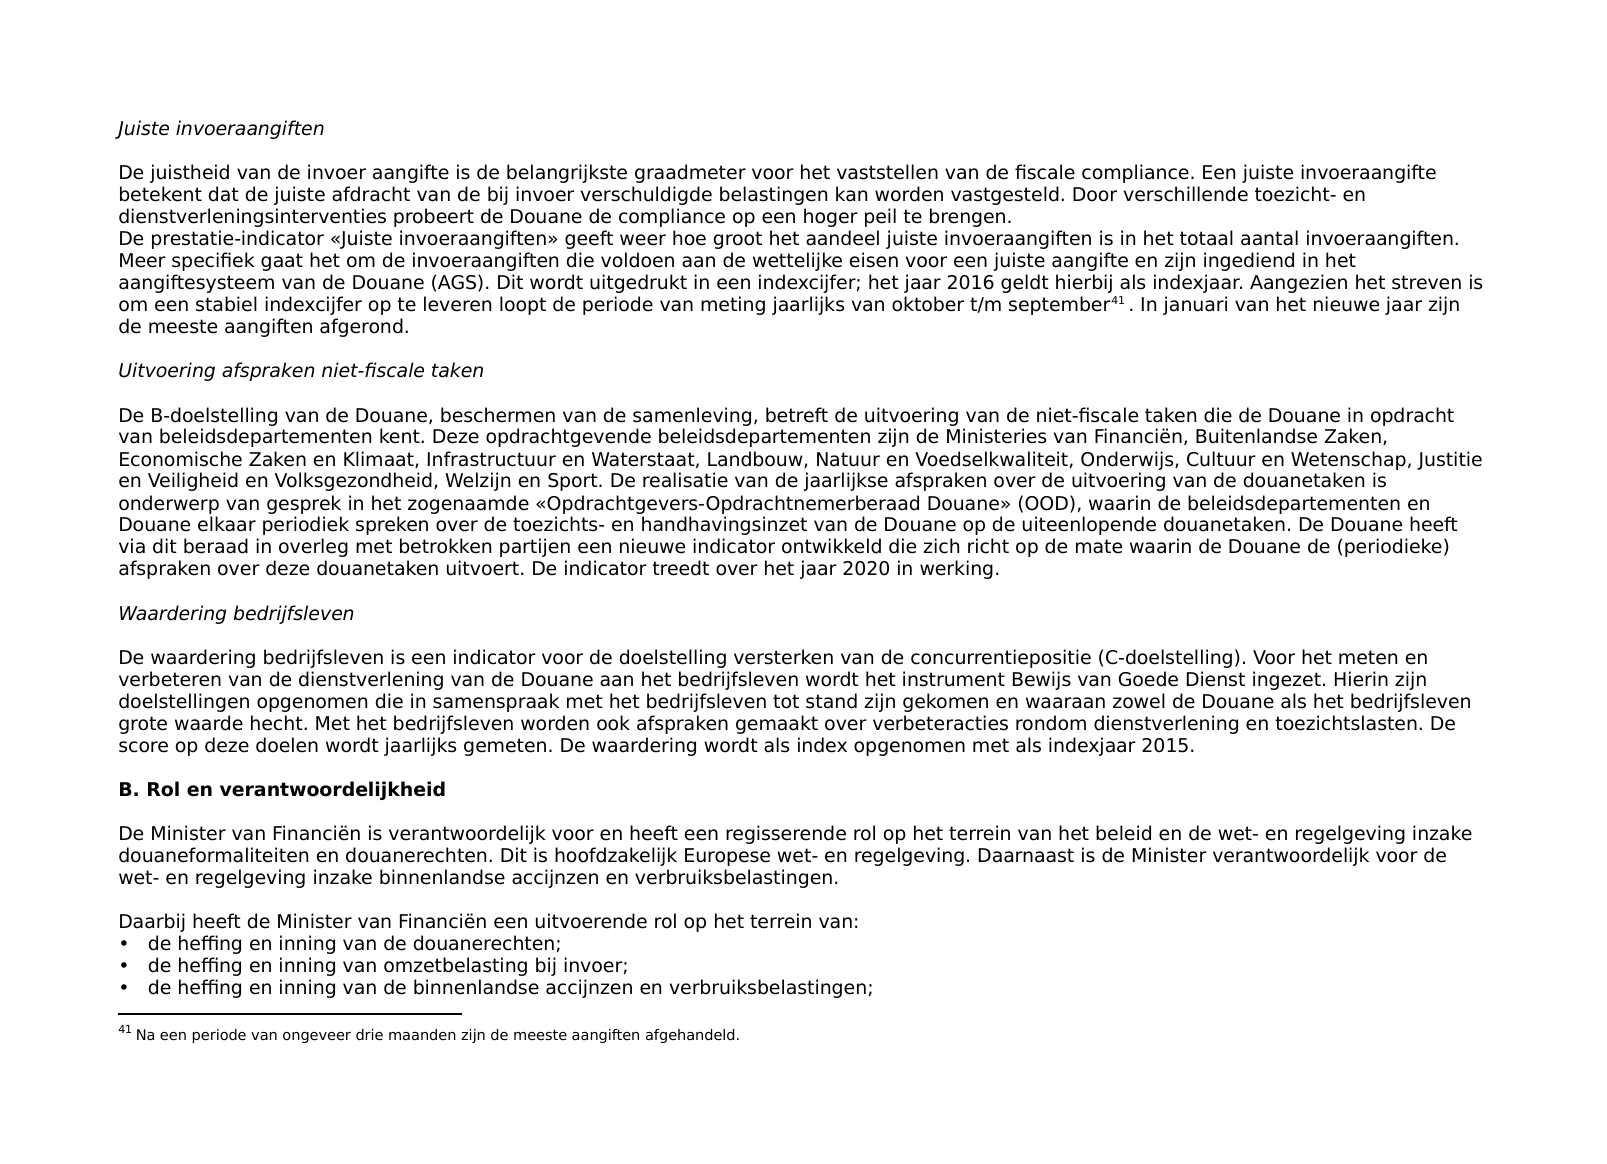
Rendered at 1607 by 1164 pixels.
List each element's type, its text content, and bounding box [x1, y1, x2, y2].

text • de heffing en inning van de binnenlandse accijnzen en verbruiksbelastingen; [118, 977, 1488, 999]
text De B-doelstelling van de Douane, beschermen van de samenleving, betreft de uitvoering van de niet-fiscale taken die de Douane in opdracht van beleidsdepartementen kent. Deze opdrachtgevende beleidsdepartementen zijn de Ministeries van Financiën, Buitenlandse Zaken, Economische Zaken en Klimaat, Infrastructuur en Waterstaat, Landbouw, Natuur en Voedselkwaliteit, Onderwijs, Cultuur en Wetenschap, Justitie en Veiligheid en Volksgezondheid, Welzijn en Sport. De realisatie van de jaarlijkse afspraken over de uitvoering van de douanetaken is onderwerp van gesprek in het zogenaamde «Opdrachtgevers-Opdrachtnemerberaad Douane» (OOD), waarin de beleidsdepartementen en Douane elkaar periodiek spreken over de toezichts- en handhavingsinzet van de Douane op de uiteenlopende douanetaken. De Douane heeft via dit beraad in overleg met betrokken partijen een nieuwe indicator ontwikkeld die zich richt op de mate waarin de Douane de (periodieke) afspraken over deze douanetaken uitvoert. De indicator treedt over het jaar 2020 in werking. [118, 404, 1488, 580]
text De waardering bedrijfsleven is een indicator voor de doelstelling versterken van de concurrentiepositie (C-doelstelling). Voor het meten en verbeteren van de dienstverlening van de Douane aan het bedrijfsleven wordt het instrument Bewijs van Goede Dienst ingezet. Hierin zijn doelstellingen opgenomen die in samenspraak met het bedrijfsleven tot stand zijn gekomen en waaraan zowel de Douane als het bedrijfsleven grote waarde hecht. Met het bedrijfsleven worden ook afspraken gemaakt over verbeteracties rondom dienstverlening en toezichtslasten. De score op deze doelen wordt jaarlijks gemeten. De waardering wordt als index opgenomen met als indexjaar 2015. [118, 647, 1488, 757]
text De Minister van Financiën is verantwoordelijk voor en heeft een regisserende rol op het terrein van het beleid en de wet- en regelgeving inzake douaneformaliteiten en douanerechten. Dit is hoofdzakelijk Europese wet- en regelgeving. Daarnaast is de Minister verantwoordelijk voor de wet- en regelgeving inzake binnenlandse accijnzen en verbruiksbelastingen. [118, 823, 1488, 889]
text Na een periode van ongeveer drie maanden zijn de meeste aangiften afgehandeld. [118, 1023, 1488, 1045]
subtitle B. Rol en verantwoordelijkheid [118, 779, 1488, 801]
text • de heffing en inning van de douanerechten; [118, 933, 1488, 955]
subtitle Waardering bedrijfsleven [118, 602, 1488, 624]
subtitle Juiste invoeraangiften [118, 118, 1488, 140]
text De prestatie-indicator «Juiste invoeraangiften» geeft weer hoe groot het aandeel juiste invoeraangiften is in het totaal aantal invoeraangiften. Meer specifiek gaat het om de invoeraangiften die voldoen aan de wettelijke eisen voor een juiste aangifte en zijn ingediend in het aangiftesysteem van de Douane (AGS). Dit wordt uitgedrukt in een indexcijfer; het jaar 2016 geldt hierbij als indexjaar. Aangezien het streven is om een stabiel indexcijfer op te leveren loopt de periode van meting jaarlijks van oktober t/m september. In januari van het nieuwe jaar zijn de meeste aangiften afgerond. [118, 228, 1488, 338]
text De juistheid van de invoer aangifte is de belangrijkste graadmeter voor het vaststellen van de fiscale compliance. Een juiste invoeraangifte betekent dat de juiste afdracht van de bij invoer verschuldigde belastingen kan worden vastgesteld. Door verschillende toezicht- en dienstverleningsinterventies probeert de Douane de compliance op een hoger peil te brengen. [118, 162, 1488, 228]
subtitle Uitvoering afspraken niet-fiscale taken [118, 360, 1488, 382]
text • de heffing en inning van omzetbelasting bij invoer; [118, 955, 1488, 977]
text Daarbij heeft de Minister van Financiën een uitvoerende rol op het terrein van: [118, 911, 1488, 933]
